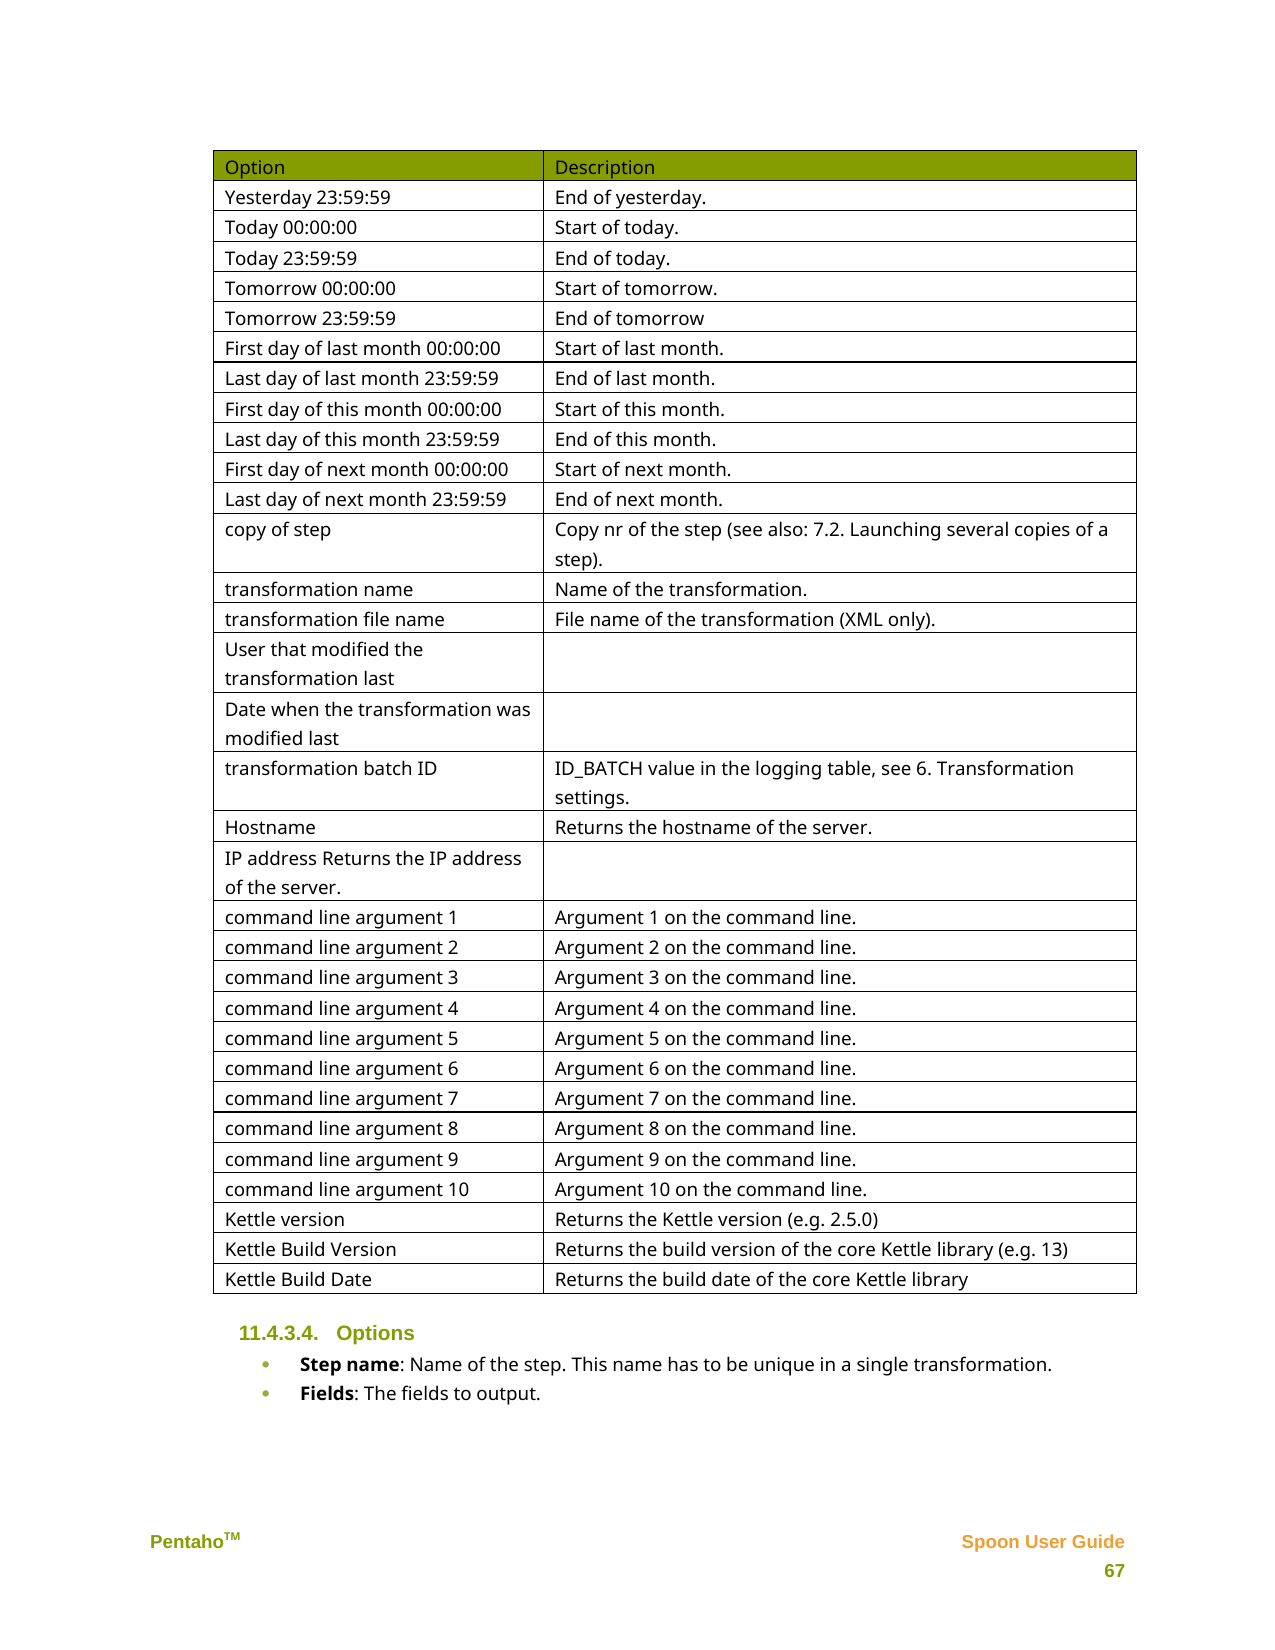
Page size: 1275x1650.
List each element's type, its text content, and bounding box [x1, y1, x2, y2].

table_cell Returns the build date of the core Kettle library [544, 1264, 1136, 1293]
list Fields: The fields to output. [262, 1377, 1125, 1406]
table_cell First day of this month 00:00:00 [214, 393, 543, 422]
list Step name: Name of the step. This name has to be unique in a single transformation. [262, 1348, 1125, 1377]
table_cell command line argument 10 [214, 1173, 543, 1202]
table_cell command line argument 5 [214, 1022, 543, 1051]
table_cell Argument 5 on the command line. [544, 1022, 1136, 1051]
table_cell Hostname [214, 811, 543, 841]
table_cell End of tomorrow [544, 302, 1136, 331]
table_cell [544, 633, 1136, 692]
table_cell Argument 1 on the command line. [544, 901, 1136, 930]
table_cell User that modified the transformation last [214, 633, 543, 692]
table_cell Argument 2 on the command line. [544, 931, 1136, 960]
table_cell command line argument 9 [214, 1143, 543, 1172]
table_cell Returns the Kettle version (e.g. 2.5.0) [544, 1203, 1136, 1232]
table_cell Last day of last month 23:59:59 [214, 363, 543, 392]
table_cell ID_BATCH value in the logging table, see 6. Transformation settings. [544, 752, 1136, 810]
table_cell command line argument 4 [214, 992, 543, 1021]
table_cell End of today. [544, 242, 1136, 271]
table_cell Tomorrow 23:59:59 [214, 302, 543, 331]
table_cell Tomorrow 00:00:00 [214, 272, 543, 301]
table_cell Kettle version [214, 1203, 543, 1232]
table_header Description [544, 151, 1136, 180]
table_cell [544, 693, 1136, 751]
table_cell Kettle Build Date [214, 1264, 543, 1293]
table_cell Start of next month. [544, 453, 1136, 482]
table_cell End of this month. [544, 423, 1136, 452]
table_cell Argument 6 on the command line. [544, 1052, 1136, 1081]
table_cell transformation file name [214, 603, 543, 632]
table_cell IP address Returns the IP address of the server. [214, 842, 543, 900]
table_cell transformation name [214, 573, 543, 602]
subtitle Options [239, 1313, 1125, 1347]
table_cell Last day of next month 23:59:59 [214, 483, 543, 512]
table_cell End of yesterday. [544, 181, 1136, 210]
table_cell First day of next month 00:00:00 [214, 453, 543, 482]
table_cell command line argument 2 [214, 931, 543, 960]
table_cell Name of the transformation. [544, 573, 1136, 602]
table_cell Kettle Build Version [214, 1233, 543, 1262]
table_cell Argument 9 on the command line. [544, 1143, 1136, 1172]
table_cell First day of last month 00:00:00 [214, 332, 543, 361]
table_cell Today 00:00:00 [214, 211, 543, 241]
table_cell transformation batch ID [214, 752, 543, 810]
table_cell copy of step [214, 514, 543, 572]
table_cell End of next month. [544, 483, 1136, 512]
table_cell File name of the transformation (XML only). [544, 603, 1136, 632]
table_cell command line argument 8 [214, 1113, 543, 1142]
table_cell Last day of this month 23:59:59 [214, 423, 543, 452]
table_cell Start of last month. [544, 332, 1136, 361]
table_cell [544, 842, 1136, 900]
table_cell Argument 7 on the command line. [544, 1082, 1136, 1111]
table_cell Start of tomorrow. [544, 272, 1136, 301]
table_cell Argument 10 on the command line. [544, 1173, 1136, 1202]
table_cell Returns the hostname of the server. [544, 811, 1136, 841]
table_cell End of last month. [544, 363, 1136, 392]
table_cell Start of this month. [544, 393, 1136, 422]
table_cell command line argument 6 [214, 1052, 543, 1081]
table_cell Copy nr of the step (see also: 7.2. Launching several copies of a step). [544, 514, 1136, 572]
table_header Option [214, 151, 543, 180]
table_cell Returns the build version of the core Kettle library (e.g. 13) [544, 1233, 1136, 1262]
table_cell command line argument 7 [214, 1082, 543, 1111]
table_cell Argument 4 on the command line. [544, 992, 1136, 1021]
table_cell Argument 3 on the command line. [544, 961, 1136, 991]
table_cell Yesterday 23:59:59 [214, 181, 543, 210]
table_cell Start of today. [544, 211, 1136, 241]
table_cell command line argument 3 [214, 961, 543, 991]
table_cell Today 23:59:59 [214, 242, 543, 271]
table_cell command line argument 1 [214, 901, 543, 930]
table_cell Date when the transformation was modified last [214, 693, 543, 751]
table_cell Argument 8 on the command line. [544, 1113, 1136, 1142]
